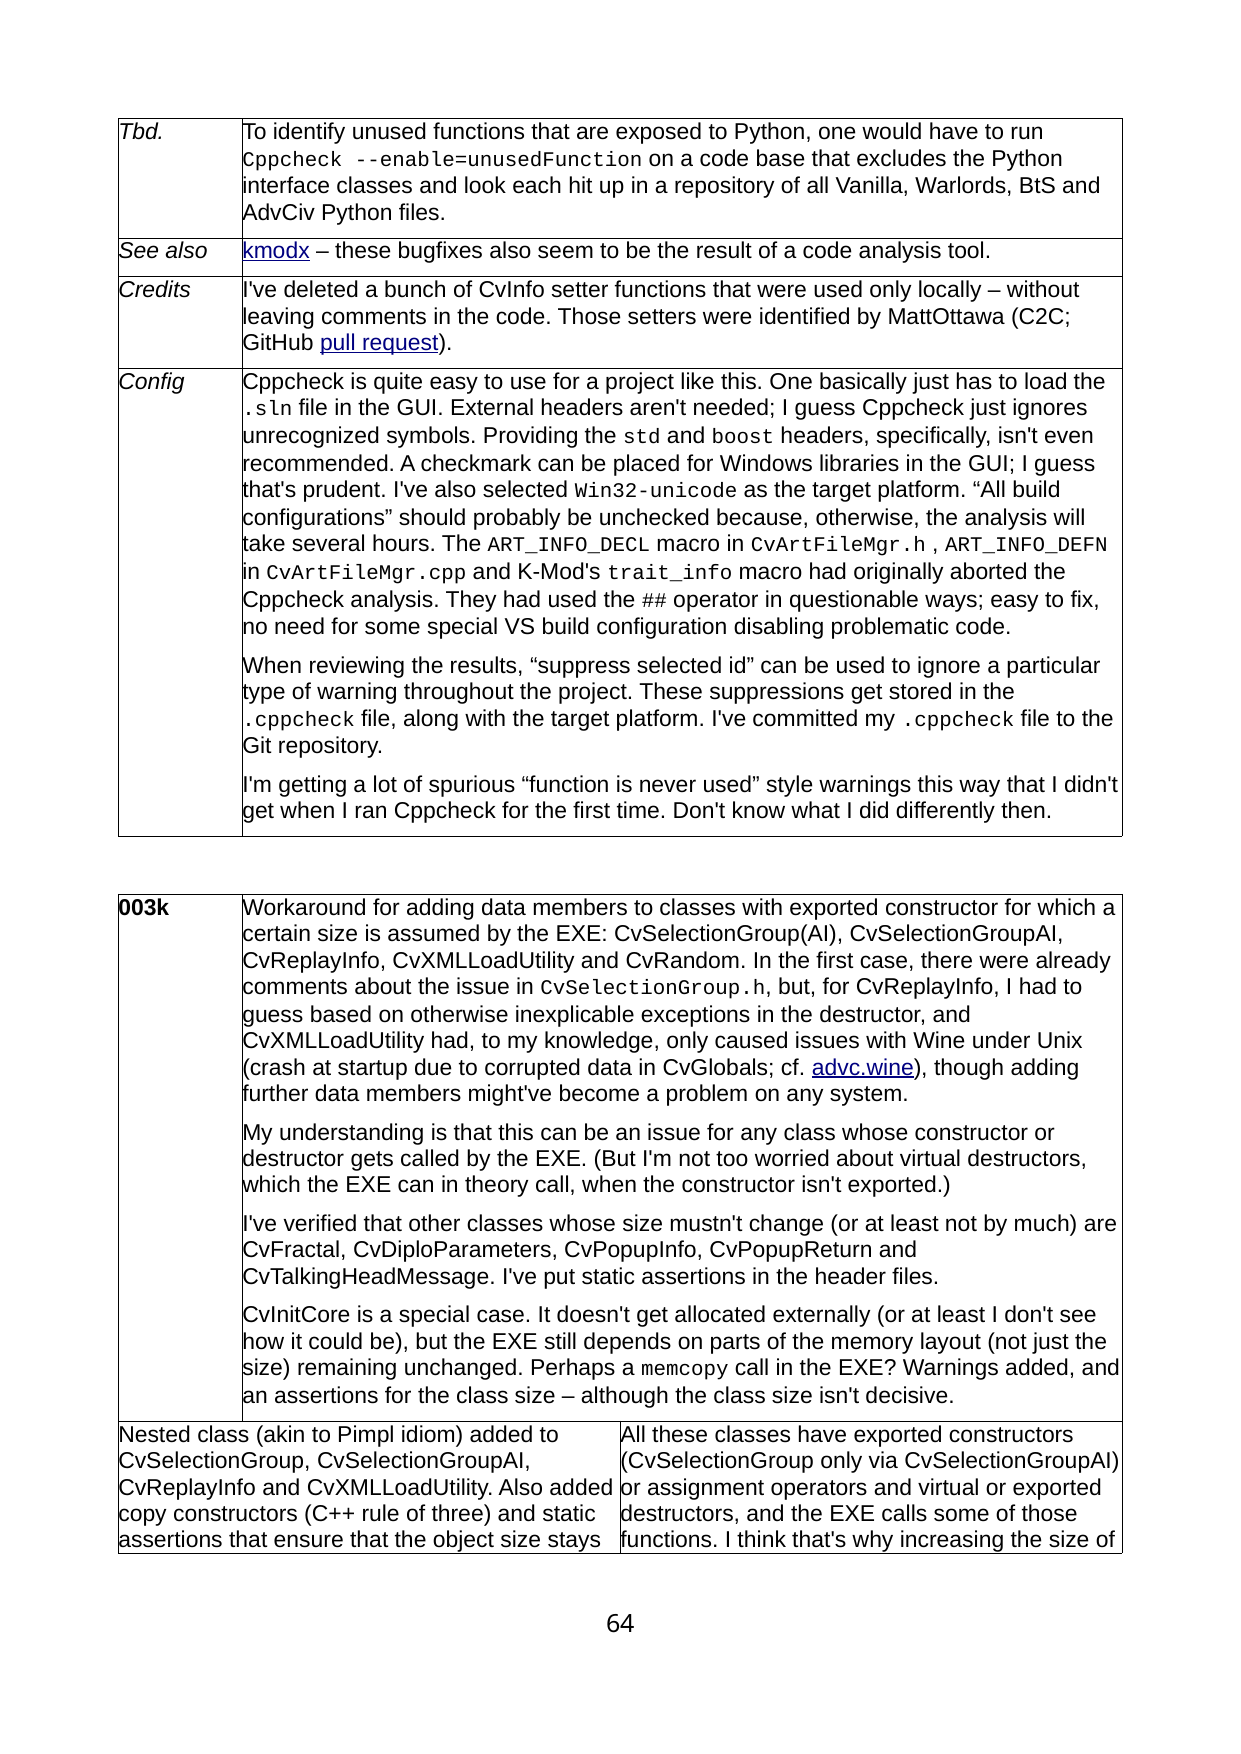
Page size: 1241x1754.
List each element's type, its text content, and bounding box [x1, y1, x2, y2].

table_cell Cppcheck is quite easy to use for a project like this. One basically just has to load the .sln file in the GUI. External headers aren't needed; I guess Cppcheck just ignores unrecognized symbols. Providing the std and boost headers, specifically, isn't even recommended. A checkmark can be placed for Windows libraries in the GUI; I guess that's prudent. I've also selected Win32-unicode as the target platform. “All build configurations” should probably be unchecked because, otherwise, the analysis will take several hours. The ART_INFO_DECL macro in CvArtFileMgr.h , ART_INFO_DEFN in CvArtFileMgr.cpp and K-Mod's trait_info macro had originally aborted the Cppcheck analysis. They had used the ## operator in questionable ways; easy to fix, no need for some special VS build configuration disabling problematic code. When reviewing the results, “suppress selected id” can be used to ignore a particular type of warning throughout the project. These suppressions get stored in the .cppcheck file, along with the target platform. I've committed my .cppcheck file to the Git repository. I'm getting a lot of spurious “function is never used” style warnings this way that I didn't get when I ran Cppcheck for the first time. Don't know what I did differently then. [243, 369, 1122, 836]
table_cell To identify unused functions that are exposed to Python, one would have to run Cppcheck --enable=unusedFunction on a code base that excludes the Python interface classes and look each hit up in a repository of all Vanilla, Warlords, BtS and AdvCiv Python files. [243, 119, 1122, 237]
table_cell Nested class (akin to Pimpl idiom) added to CvSelectionGroup, CvSelectionGroupAI, CvReplayInfo and CvXMLLoadUtility. Also added copy constructors (C++ rule of three) and static assertions that ensure that the object size stays [119, 1422, 620, 1552]
table_cell Tbd. [119, 119, 242, 237]
table_header Workaround for adding data members to classes with exported constructor for which a certain size is assumed by the EXE: CvSelectionGroup(AI), CvSelectionGroupAI, CvReplayInfo, CvXMLLoadUtility and CvRandom. In the first case, there were already comments about the issue in CvSelectionGroup.h, but, for CvReplayInfo, I had to guess based on otherwise inexplicable exceptions in the destructor, and CvXMLLoadUtility had, to my knowledge, only caused issues with Wine under Unix (crash at startup due to corrupted data in CvGlobals; cf. advc.wine), though adding further data members might've become a problem on any system. My understanding is that this can be an issue for any class whose constructor or destructor gets called by the EXE. (But I'm not too worried about virtual destructors, which the EXE can in theory call, when the constructor isn't exported.) I've verified that other classes whose size mustn't change (or at least not by much) are CvFractal, CvDiploParameters, CvPopupInfo, CvPopupReturn and CvTalkingHeadMessage. I've put static assertions in the header files. CvInitCore is a special case. It doesn't get allocated externally (or at least I don't see how it could be), but the EXE still depends on parts of the memory layout (not just the size) remaining unchanged. Perhaps a memcopy call in the EXE? Warnings added, and an assertions for the class size – although the class size isn't decisive. [243, 895, 1122, 1421]
table_cell I've deleted a bunch of CvInfo setter functions that were used only locally – without leaving comments in the code. Those setters were identified by MattOttawa (C2C; GitHub pull request). [243, 277, 1122, 368]
table_cell Credits [119, 277, 242, 368]
table_cell Config [119, 369, 242, 836]
table_cell kmodx – these bugfixes also seem to be the result of a code analysis tool. [243, 239, 1122, 276]
table_cell See also [119, 239, 242, 276]
table_header 003k [119, 895, 242, 1421]
table_cell All these classes have exported constructors (CvSelectionGroup only via CvSelectionGroupAI) or assignment operators and virtual or exported destructors, and the EXE calls some of those functions. I think that's why increasing the size of [621, 1422, 1122, 1552]
